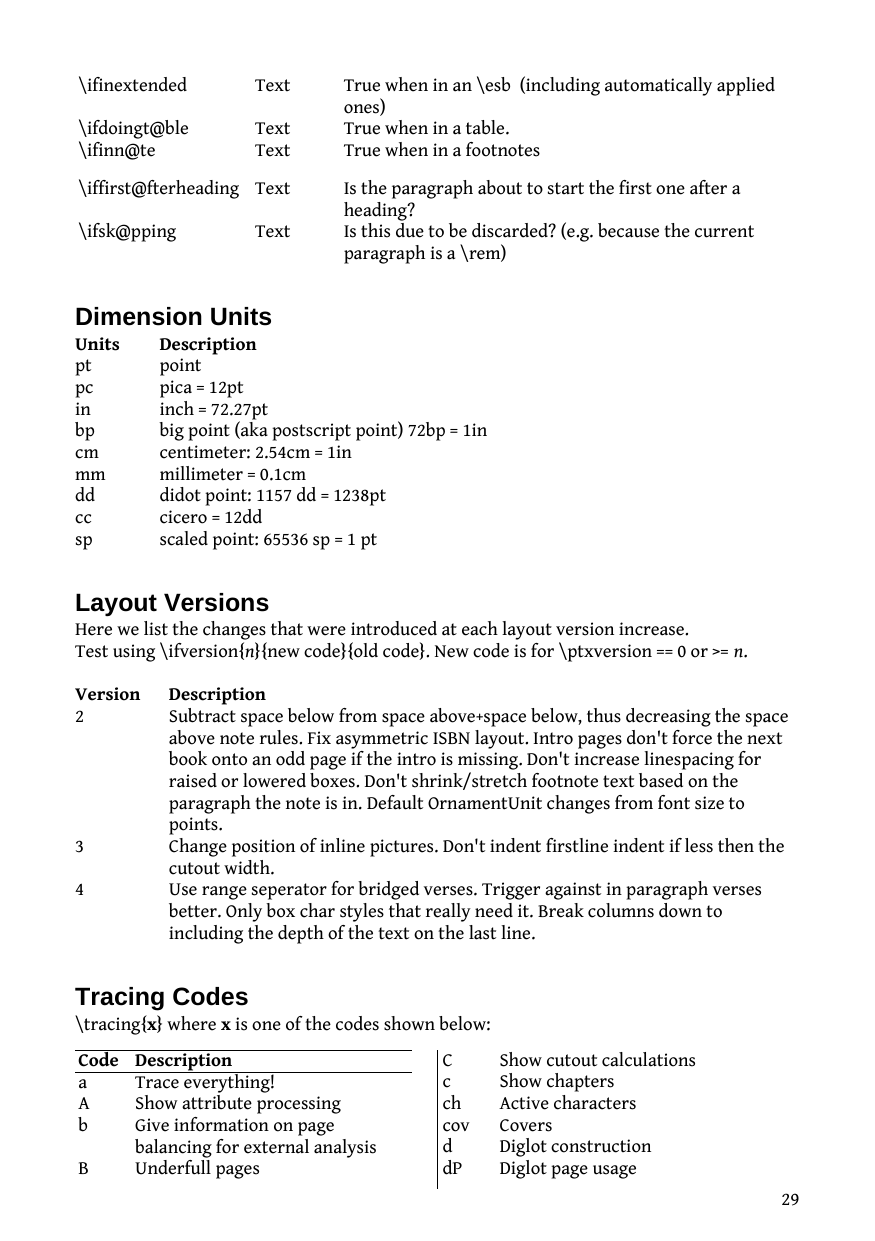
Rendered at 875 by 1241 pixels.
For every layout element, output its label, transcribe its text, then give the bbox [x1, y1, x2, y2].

table_cell Change position of inline pictures. Don't indent firstline indent if less then the cutout width. [169, 836, 799, 879]
table_cell bp [75, 420, 159, 442]
table_cell \ifinn@te [75, 140, 252, 178]
table_cell point [159, 355, 797, 377]
table_cell Diglot construction [496, 1136, 777, 1158]
table_cell 2 [75, 706, 169, 836]
table_cell pt [75, 355, 159, 377]
subtitle Dimension Units [75, 302, 799, 331]
table_cell Give information on page balancing for external analysis [132, 1115, 412, 1158]
table_cell C [439, 1050, 496, 1071]
table_cell True when in an \esb (including automatically applied ones) [341, 75, 799, 118]
table_cell cov [439, 1115, 496, 1136]
table_cell in [75, 399, 159, 420]
table_cell \⁠iffirst@fterheading [75, 178, 252, 221]
table_cell \ifinextended [75, 75, 252, 118]
table_header Version [75, 685, 169, 706]
text Here we list the changes that were introduced at each layout version increase. [75, 619, 799, 641]
table_cell didot point: 1157 dd = 1238pt [159, 485, 797, 507]
table_cell cm [75, 442, 159, 464]
table_cell Show chapters [496, 1071, 777, 1093]
table_cell Show cutout calculations [496, 1050, 777, 1071]
subtitle Tracing Codes [75, 982, 799, 1010]
table_cell \ifsk@pping [75, 221, 252, 265]
table_cell Subtract space below from space above+space below, thus decreasing the space above note rules. Fix asymmetric ISBN layout. Intro pages don't force the next book onto an odd page if the intro is missing. Don't increase linespacing for raised or lowered boxes. Don't shrink/stretch footnote text based on the paragraph the note is in. Default OrnamentUnit changes from font size to points. [169, 706, 799, 836]
table_cell sp [75, 529, 159, 550]
table_header Description [169, 685, 799, 706]
table_header Code [75, 1051, 132, 1072]
table_cell dP [439, 1158, 496, 1180]
text Test using \ifversion{n}{new code}{old code}. New code is for \ptxversion == 0 or >= n. [75, 641, 799, 663]
table_cell millimeter = 0.1cm [159, 464, 797, 485]
table_cell d [439, 1136, 496, 1158]
table_cell cicero = 12dd [159, 507, 797, 529]
table_cell pc [75, 377, 159, 399]
table_header Units [75, 334, 159, 355]
table_cell Text [252, 118, 341, 140]
subtitle Layout Versions [75, 587, 799, 616]
table_cell centimeter: 2.54cm = 1in [159, 442, 797, 464]
table_cell Active characters [496, 1093, 777, 1115]
table_header Description [159, 334, 797, 355]
table_cell cc [75, 507, 159, 529]
table_cell A [75, 1093, 132, 1115]
table_cell Diglot page usage [496, 1158, 777, 1180]
table_cell Covers [496, 1115, 777, 1136]
table_cell ch [439, 1093, 496, 1115]
table_cell b [75, 1115, 132, 1158]
table_cell Is this due to be discarded? (e.g. because the current paragraph is a \rem) [341, 221, 799, 265]
table_cell Show attribute processing [132, 1093, 412, 1115]
table_cell Text [252, 140, 341, 178]
table_cell Text [252, 221, 341, 265]
table_cell 3 [75, 836, 169, 879]
table_cell True when in a table. [341, 118, 799, 140]
table_cell inch = 72.27pt [159, 399, 797, 420]
table_cell scaled point: 65536 sp = 1 pt [159, 529, 797, 550]
table_cell a [75, 1073, 132, 1093]
table_cell c [439, 1071, 496, 1093]
table_header Description [132, 1051, 412, 1072]
table_cell B [75, 1158, 132, 1180]
table_cell Text [252, 178, 341, 221]
table_cell Underfull pages [132, 1158, 412, 1180]
table_cell dd [75, 485, 159, 507]
table_cell Text [252, 75, 341, 118]
table_cell big point (aka postscript point) 72bp = 1in [159, 420, 797, 442]
table_cell pica = 12pt [159, 377, 797, 399]
table_cell Use range seperator for bridged verses. Trigger against in paragraph verses better. Only box char styles that really need it. Break columns down to including the depth of the text on the last line. [169, 880, 799, 944]
table_cell 4 [75, 880, 169, 944]
text \tracing{x} where x is one of the codes shown below: [75, 1013, 799, 1035]
table_cell \ifdoingt@ble [75, 118, 252, 140]
table_cell True when in a footnotes [341, 140, 799, 178]
table_cell Is the paragraph about to start the first one after a heading? [341, 178, 799, 221]
table_cell Trace everything! [132, 1073, 412, 1093]
table_cell mm [75, 464, 159, 485]
